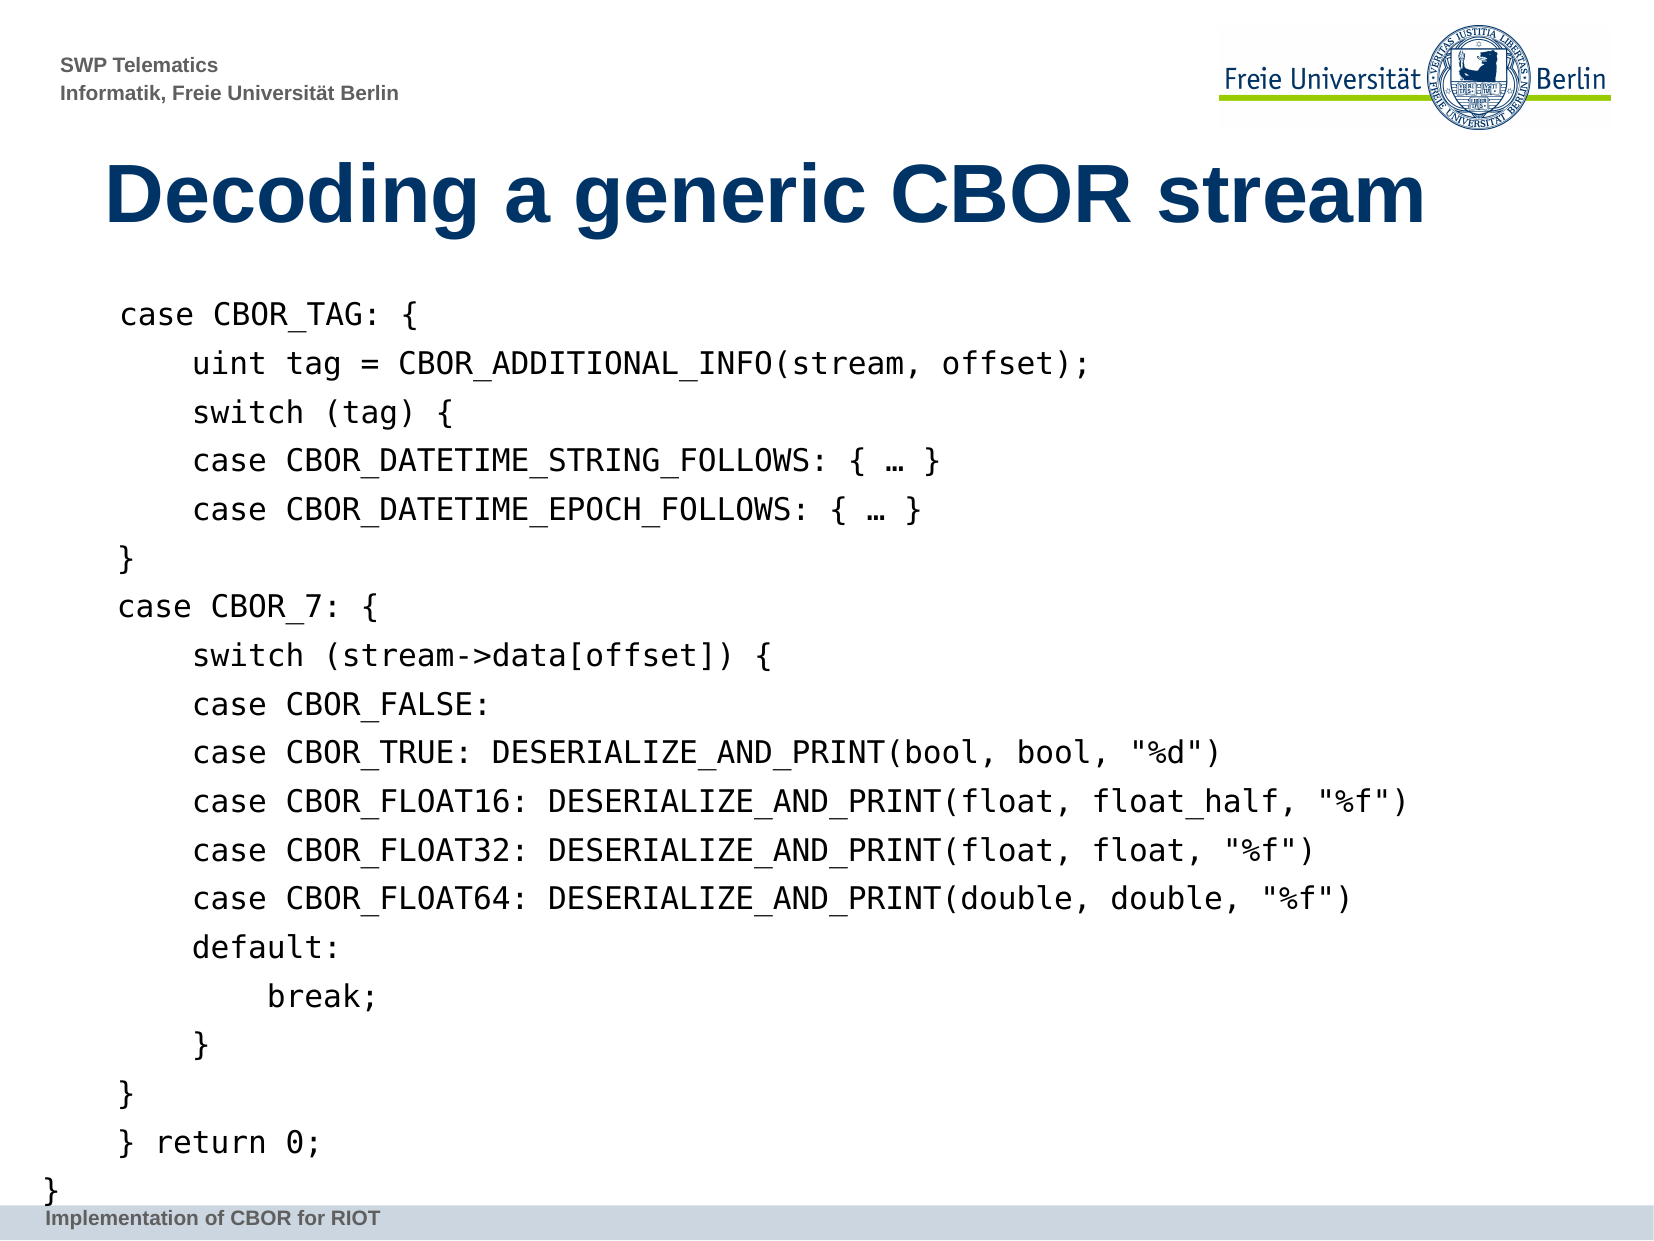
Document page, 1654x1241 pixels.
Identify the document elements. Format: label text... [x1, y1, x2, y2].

picture [1219, 25, 1611, 130]
list case CBOR_TAG: { uint tag = CBOR_ADDITIONAL_INFO(stream, offset); switch (tag) { case CBOR_DATETIME_STRING_FOLLOWS: { … } case CBOR_DATETIME_EPOCH_FOLLOWS: { … } } case CBOR_7: { switch (stream->data[offset]) { case CBOR_FALSE: case CBOR_TRUE: DESERIALIZE_AND_PRINT(bool, bool, "%d") case CBOR_FLOAT16: DESERIALIZE_AND_PRINT(float, float_half, "%f") case CBOR_FLOAT32: DESERIALIZE_AND_PRINT(float, float, "%f") case CBOR_FLOAT64: DESERIALIZE_AND_PRINT(double, double, "%f") default: break; } } } return 0; } [41, 296, 1606, 1209]
title Decoding a generic CBOR stream [45, 147, 1609, 260]
